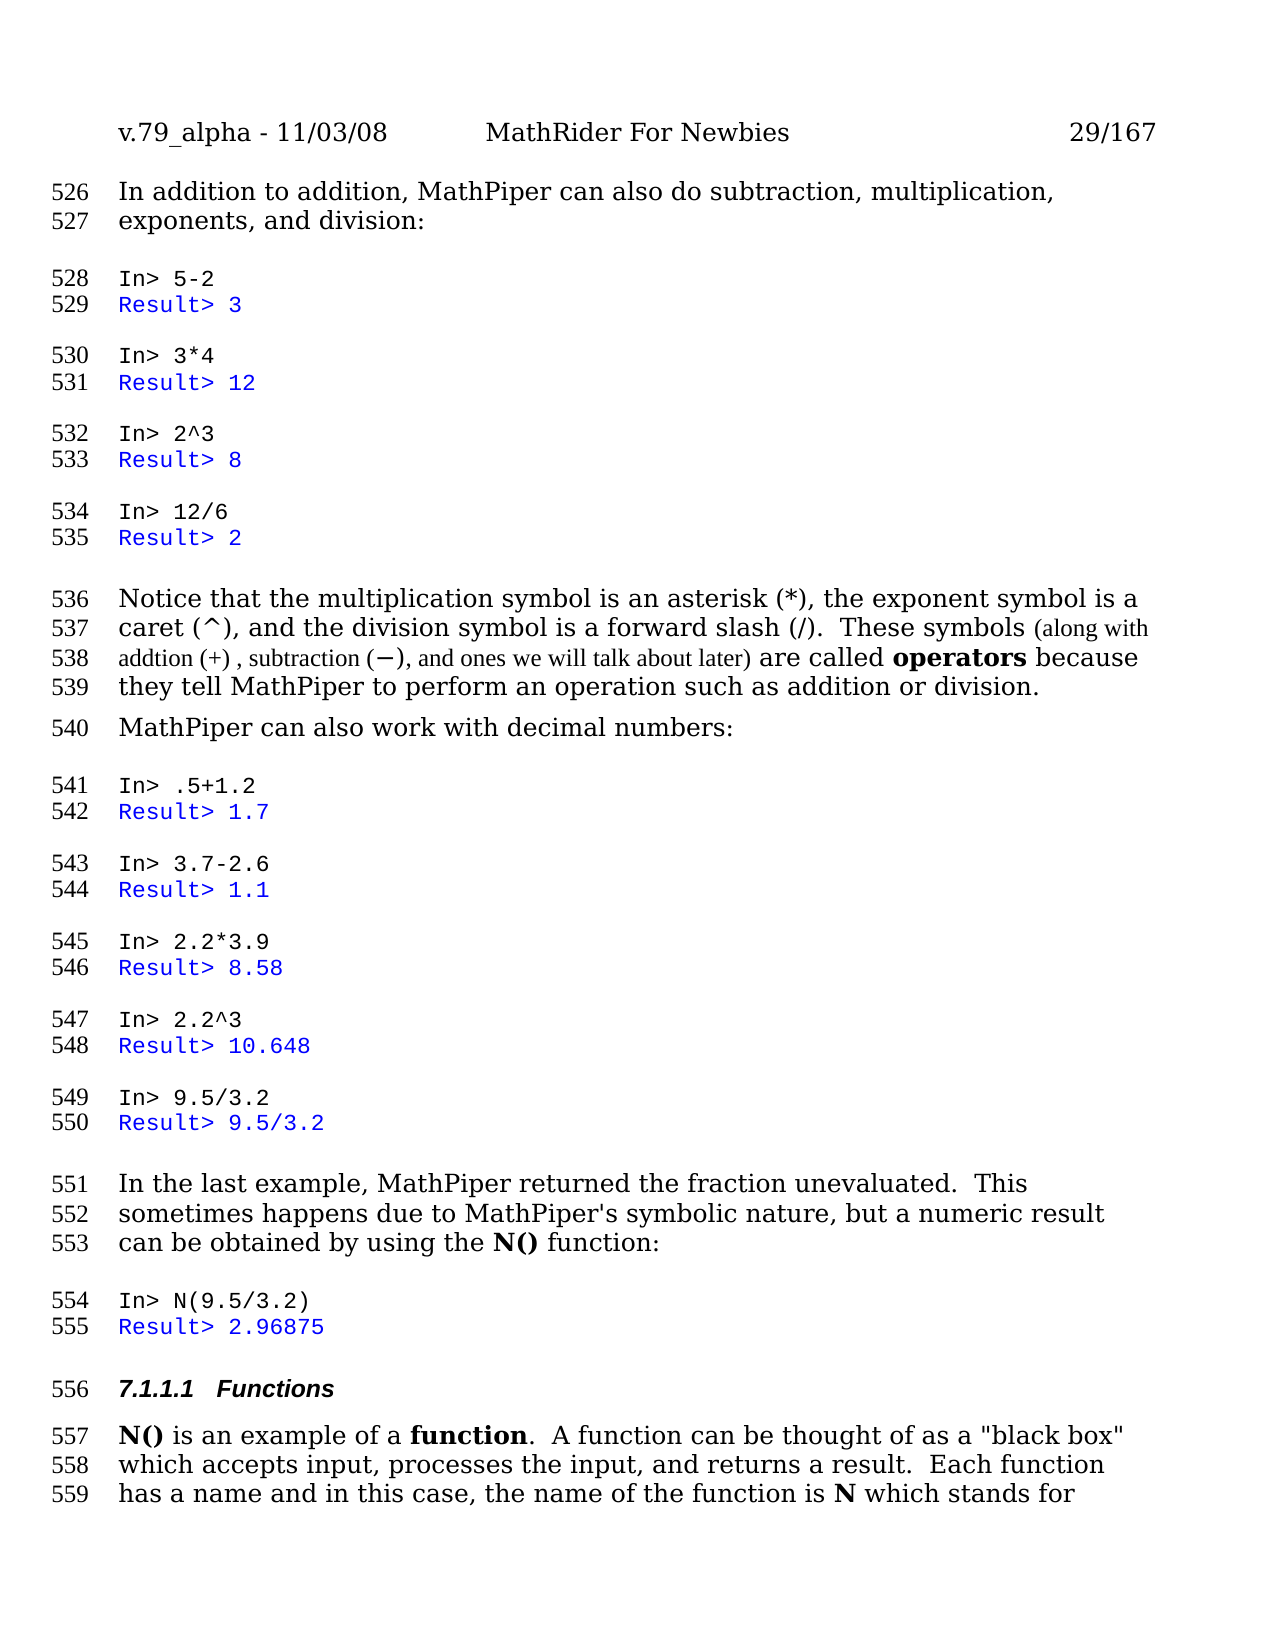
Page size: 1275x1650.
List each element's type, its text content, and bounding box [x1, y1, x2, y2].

text Result> 3 [118, 293, 1157, 319]
text In> .5+1.2 [118, 774, 1157, 801]
text Result> 2 [118, 526, 1157, 552]
text Result> 8.58 [118, 956, 1157, 982]
text Notice that the multiplication symbol is an asterisk (*), the exponent symbol is a caret (^), and the division symbol is a forward slash (/). These symbols (along with addtion (+) , subtraction (−), and ones we will talk about later) are called operators because they tell MathPiper to perform an operation such as addition or division. [118, 584, 1157, 701]
text In> 3.7-2.6 [118, 852, 1157, 878]
text Result> 1.1 [118, 878, 1157, 904]
text In> 2.2^3 [118, 1008, 1157, 1034]
subtitle Functions [118, 1374, 1157, 1403]
text In> 3*4 [118, 345, 1157, 371]
text In> 5-2 [118, 267, 1157, 293]
text Result> 1.7 [118, 801, 1157, 826]
text In> 2.2*3.9 [118, 930, 1157, 956]
text Result> 10.648 [118, 1034, 1157, 1060]
text MathPiper can also work with decimal numbers: [118, 713, 1157, 743]
text Result> 12 [118, 371, 1157, 397]
text Result> 2.96875 [118, 1315, 1157, 1341]
text In> 9.5/3.2 [118, 1086, 1157, 1112]
text N() is an example of a function. A function can be thought of as a "black box" which accepts input, processes the input, and returns a result. Each function has a name and in this case, the name of the function is N which stands for [118, 1421, 1157, 1509]
text In the last example, MathPiper returned the fraction unevaluated. This sometimes happens due to MathPiper's symbolic nature, but a numeric result can be obtained by using the N() function: [118, 1170, 1157, 1257]
text In> N(9.5/3.2) [118, 1289, 1157, 1315]
text Result> 8 [118, 449, 1157, 474]
text In> 2^3 [118, 423, 1157, 449]
text In addition to addition, MathPiper can also do subtraction, multiplication, exponents, and division: [118, 177, 1157, 235]
text Result> 9.5/3.2 [118, 1112, 1157, 1138]
text In> 12/6 [118, 501, 1157, 526]
